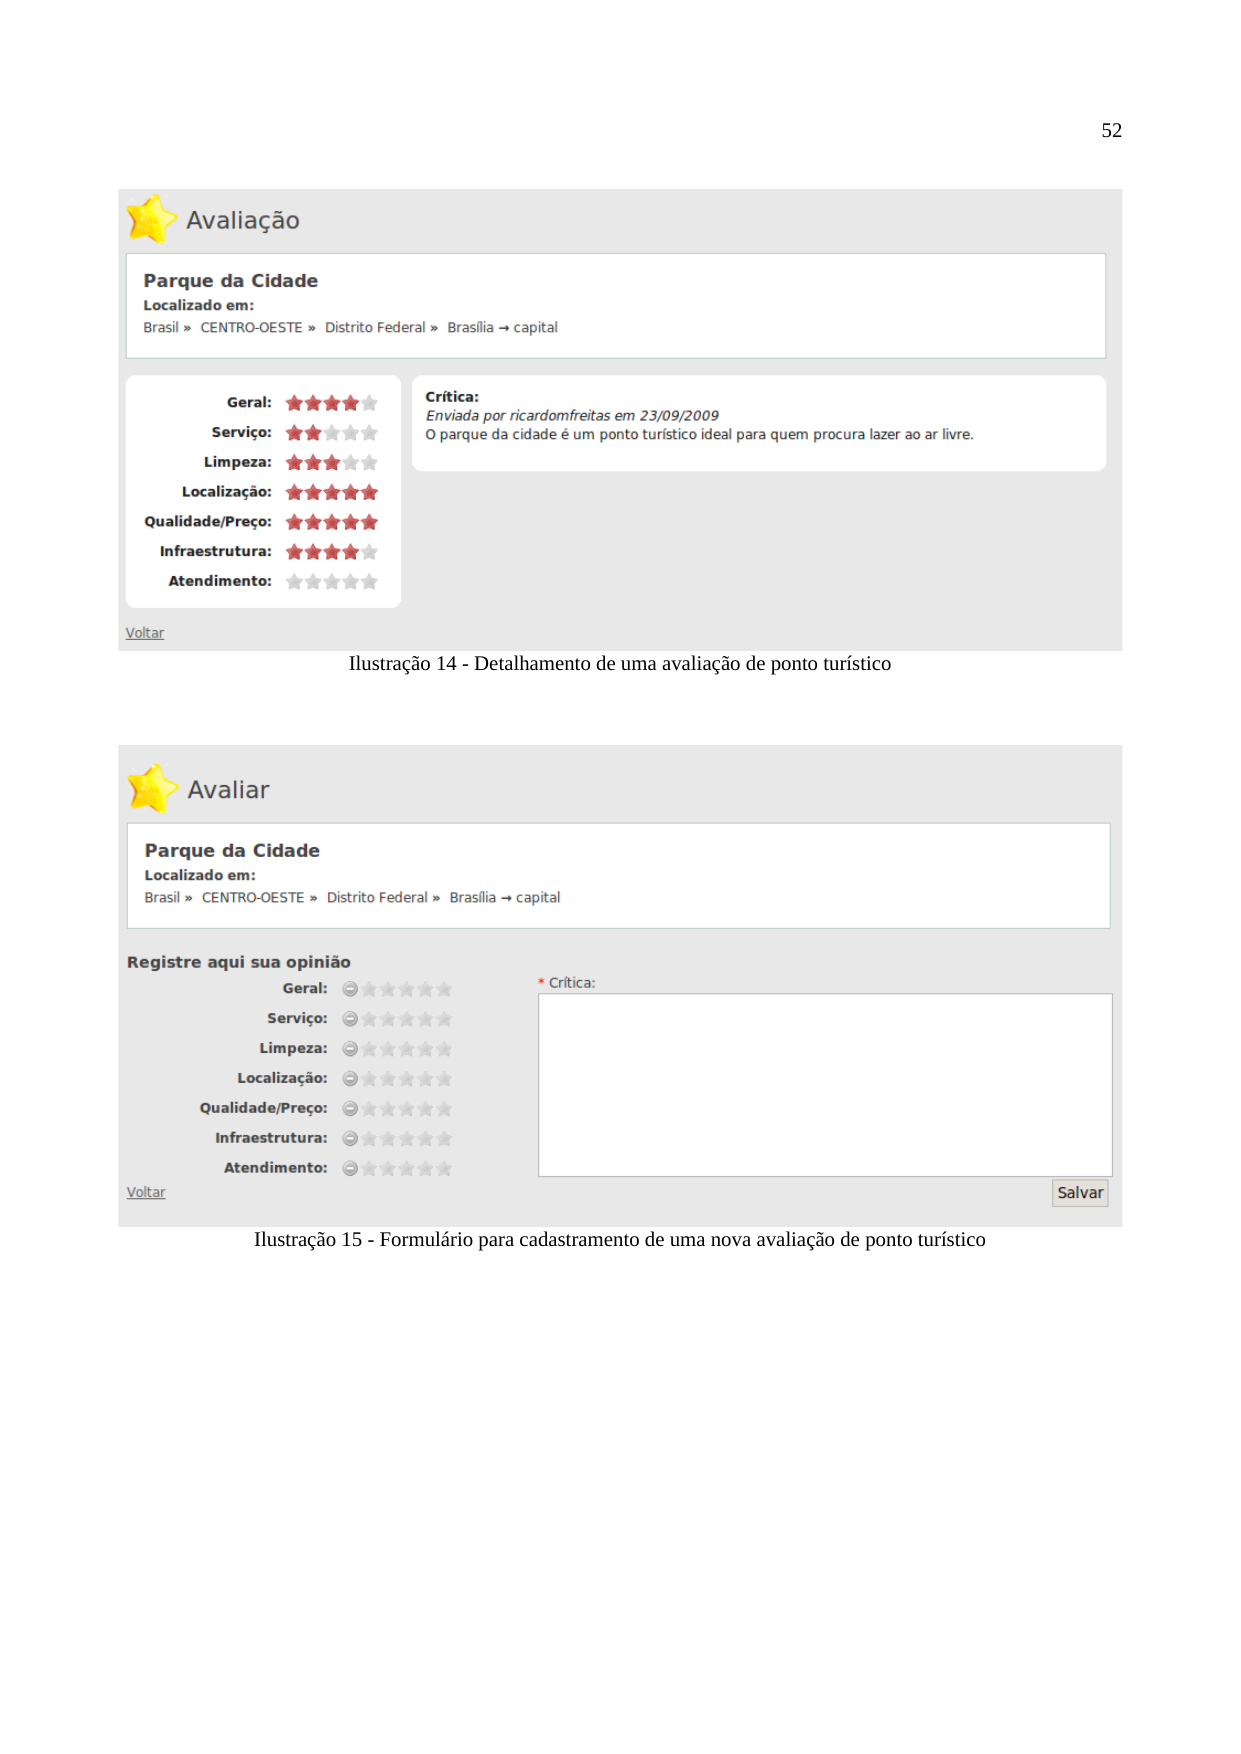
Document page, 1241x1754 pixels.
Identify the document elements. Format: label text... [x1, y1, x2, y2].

picture [118, 745, 1123, 1227]
text Ilustração 14 - Detalhamento de uma avaliação de ponto turístico [118, 651, 1122, 675]
picture [118, 189, 1123, 651]
text Ilustração 15 - Formulário para cadastramento de uma nova avaliação de ponto turístico [118, 1227, 1122, 1251]
